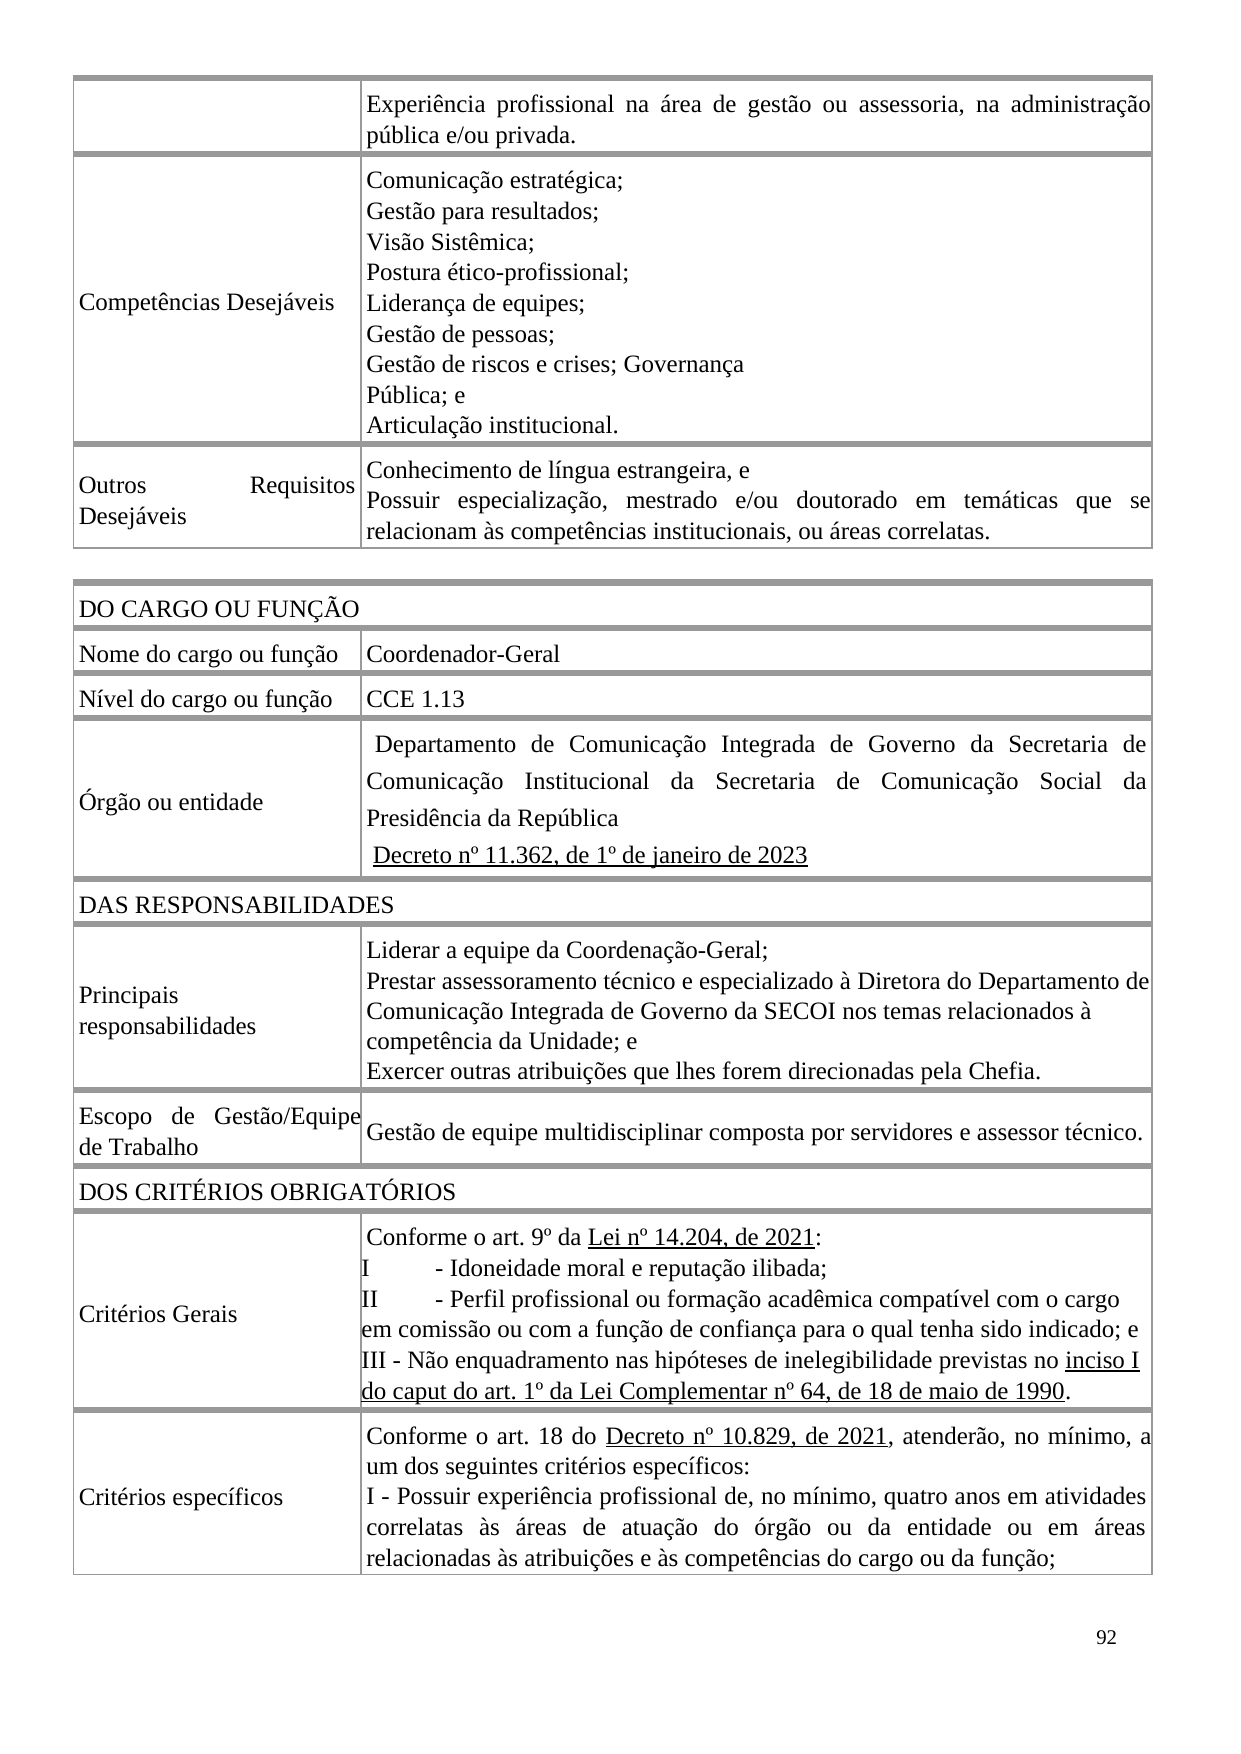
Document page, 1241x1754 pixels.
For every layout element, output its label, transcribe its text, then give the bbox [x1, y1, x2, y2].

table_cell DAS RESPONSABILIDADES [74, 882, 1151, 921]
table_cell Coordenador-Geral [362, 631, 1151, 669]
table_cell Órgão ou entidade [74, 721, 360, 876]
table_cell Experiência profissional na área de gestão ou assessoria, na administração pública e/ou privada. [362, 81, 1151, 151]
table_cell Conforme o art. 18 do Decreto nº 10.829, de 2021, atenderão, no mínimo, a um dos seguintes critérios específicos: I - Possuir experiência profissional de, no mínimo, quatro anos em atividades correlatas às áreas de atuação do órgão ou da entidade ou em áreas relacionadas às atribuições e às competências do cargo ou da função; [362, 1413, 1151, 1574]
table_cell Conhecimento de língua estrangeira, e Possuir especialização, mestrado e/ou doutorado em temáticas que se relacionam às competências institucionais, ou áreas correlatas. [362, 447, 1151, 547]
table_cell Nome do cargo ou função [74, 631, 360, 669]
table_cell Competências Desejáveis [74, 157, 360, 441]
table_cell Escopo de Gestão/Equipe de Trabalho [74, 1093, 360, 1163]
table_cell Departamento de Comunicação Integrada de Governo da Secretaria de Comunicação Institucional da Secretaria de Comunicação Social da Presidência da República Decreto nº 11.362, de 1º de janeiro de 2023 [362, 721, 1151, 876]
table_cell CCE 1.13 [362, 676, 1151, 715]
table_cell Nível do cargo ou função [74, 676, 360, 715]
table_cell Conforme o art. 9º da Lei nº 14.204, de 2021: - Idoneidade moral e reputação ilibada; - Perfil profissional ou formação acadêmica compatível com o cargo em comissão ou com a função de confiança para o qual tenha sido indicado; e III - Não enquadramento nas hipóteses de inelegibilidade previstas no inciso I do caput do art. 1º da Lei Complementar nº 64, de 18 de maio de 1990. [362, 1214, 1151, 1407]
table_cell Outros Requisitos Desejáveis [74, 447, 360, 547]
table_cell Gestão de equipe multidisciplinar composta por servidores e assessor técnico. [362, 1093, 1151, 1163]
table_cell DOS CRITÉRIOS OBRIGATÓRIOS [74, 1169, 1151, 1208]
table_cell Critérios Gerais [74, 1214, 360, 1407]
table_cell [74, 81, 360, 151]
table_header DO CARGO OU FUNÇÃO [74, 586, 1151, 624]
table_cell Liderar a equipe da Coordenação-Geral; Prestar assessoramento técnico e especializado à Diretora do Departamento de Comunicação Integrada de Governo da SECOI nos temas relacionados à competência da Unidade; e Exercer outras atribuições que lhes forem direcionadas pela Chefia. [362, 927, 1151, 1087]
table_cell Comunicação estratégica; Gestão para resultados; Visão Sistêmica; Postura ético-profissional; Liderança de equipes; Gestão de pessoas; Gestão de riscos e crises; Governança Pública; e Articulação institucional. [362, 157, 1151, 441]
table_cell Critérios específicos [74, 1413, 360, 1574]
table_cell Principais responsabilidades [74, 927, 360, 1087]
